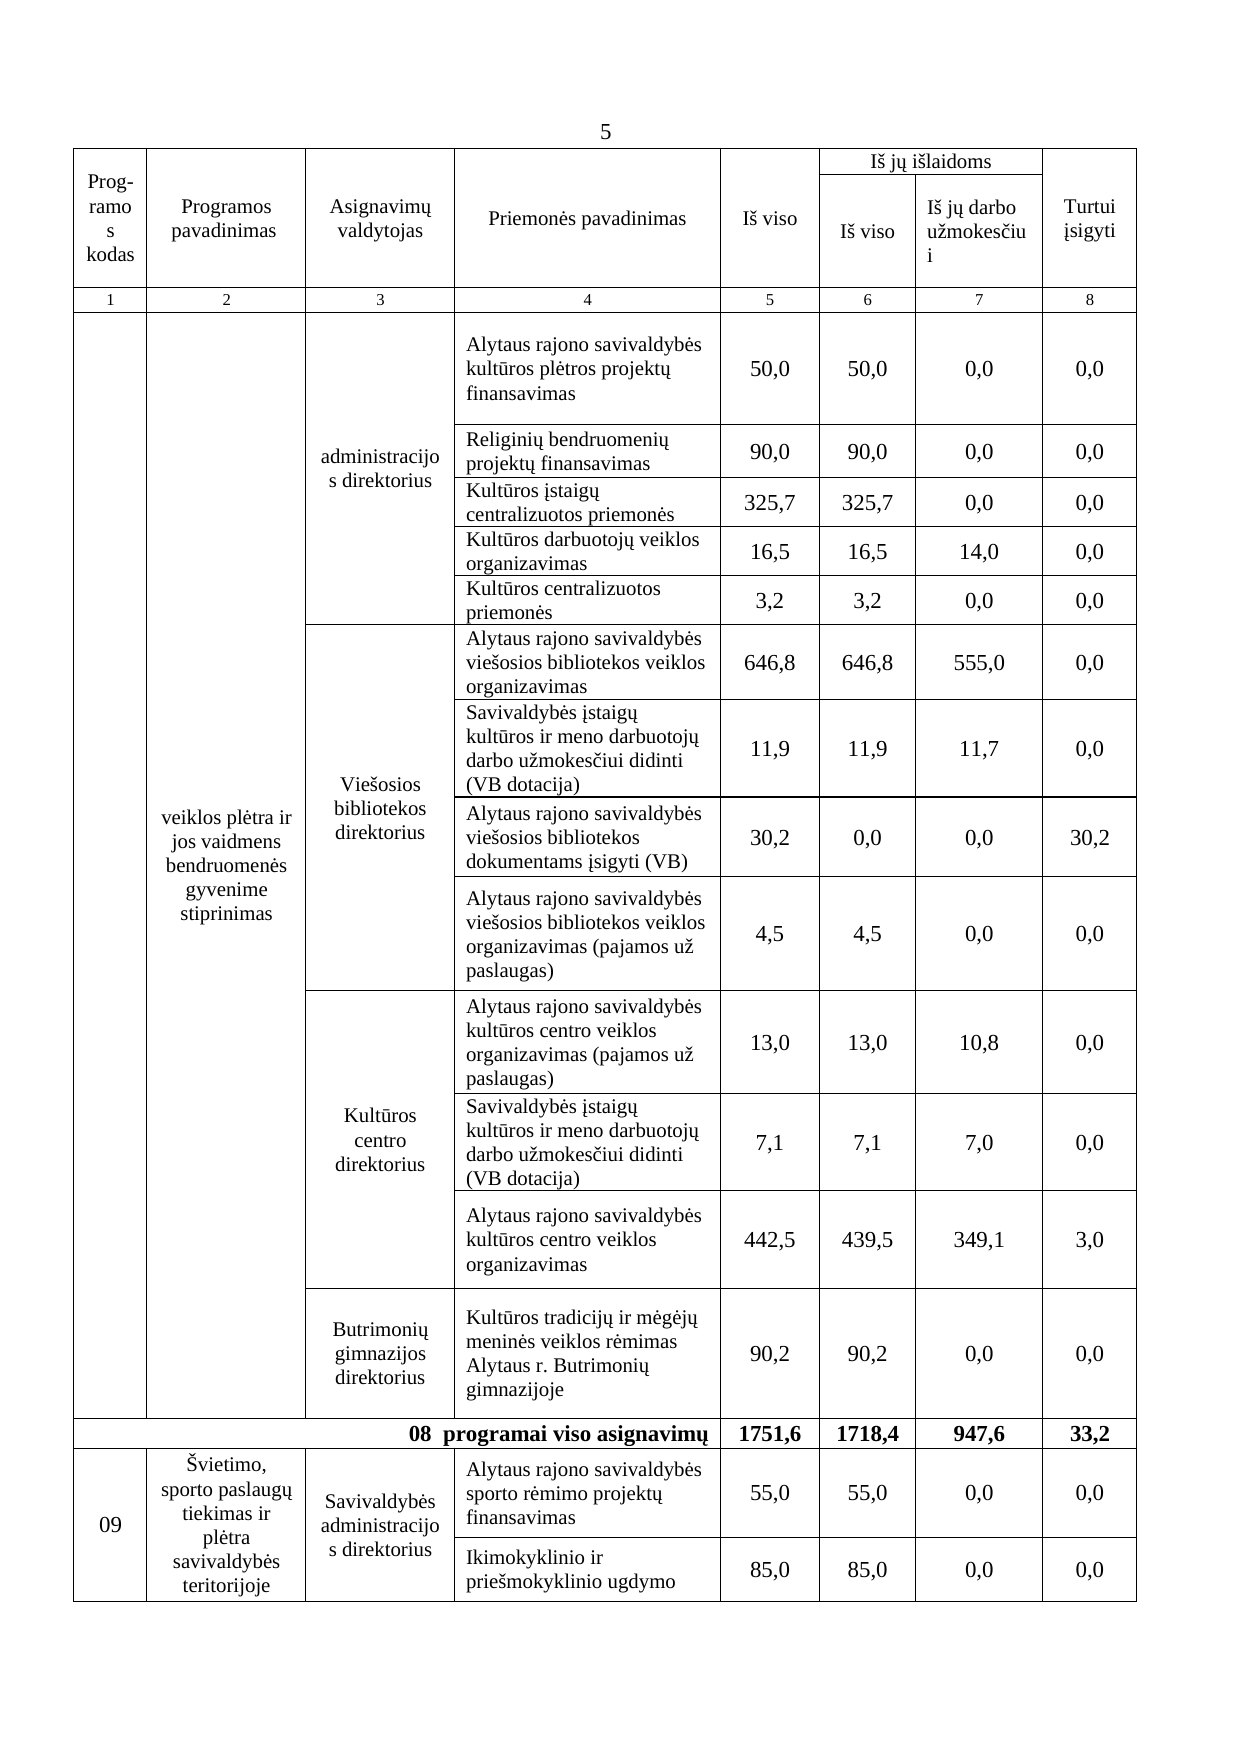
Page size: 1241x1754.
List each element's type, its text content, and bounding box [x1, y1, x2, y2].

table_cell 439,5 [820, 1191, 915, 1288]
table_cell 85,0 [721, 1538, 819, 1601]
table_cell Religinių bendruomenių projektų finansavimas [455, 425, 720, 477]
table_cell Iš viso [820, 175, 915, 287]
table_header Programos pavadinimas [147, 149, 305, 287]
table_cell 3,2 [721, 576, 819, 624]
table_cell 7 [916, 288, 1042, 312]
table_cell 30,2 [1043, 798, 1136, 876]
table_cell 0,0 [1043, 991, 1136, 1093]
table_cell 3,2 [820, 576, 915, 624]
table_cell 11,7 [916, 700, 1042, 796]
table_cell 33,2 [1043, 1419, 1136, 1447]
table_cell 0,0 [1043, 1449, 1136, 1537]
table_cell 0,0 [1043, 700, 1136, 796]
table_cell Ikimokyklinio ir priešmokyklinio ugdymo [455, 1538, 720, 1601]
table_cell 14,0 [916, 527, 1042, 575]
table_cell 646,8 [820, 625, 915, 699]
table_cell 0,0 [916, 313, 1042, 424]
table_cell 16,5 [721, 527, 819, 575]
table_cell 0,0 [916, 478, 1042, 526]
table_cell 2 [147, 288, 305, 312]
table_cell 349,1 [916, 1191, 1042, 1288]
table_cell Savivaldybės įstaigų kultūros ir meno darbuotojų darbo užmokesčiui didinti (VB dotacija) [455, 1094, 720, 1190]
table_cell 4 [455, 288, 720, 312]
table_cell 0,0 [1043, 576, 1136, 624]
table_cell Alytaus rajono savivaldybės sporto rėmimo projektų finansavimas [455, 1449, 720, 1537]
table_cell 13,0 [721, 991, 819, 1093]
table_cell 6 [820, 288, 915, 312]
table_cell 325,7 [721, 478, 819, 526]
table_cell 0,0 [1043, 527, 1136, 575]
table_cell 0,0 [916, 1538, 1042, 1601]
table_cell 50,0 [721, 313, 819, 424]
table_cell [74, 313, 146, 1418]
table_cell 50,0 [820, 313, 915, 424]
table_cell Savivaldybės įstaigų kultūros ir meno darbuotojų darbo užmokesčiui didinti (VB dotacija) [455, 700, 720, 796]
table_cell 7,0 [916, 1094, 1042, 1190]
table_cell 0,0 [1043, 425, 1136, 477]
table_cell Švietimo, sporto paslaugų tiekimas ir plėtra savivaldybės teritorijoje [147, 1449, 305, 1601]
table_cell Kultūros įstaigų centralizuotos priemonės [455, 478, 720, 526]
table_cell 4,5 [820, 877, 915, 990]
table_cell 0,0 [1043, 478, 1136, 526]
table_cell 0,0 [1043, 1094, 1136, 1190]
table_cell Kultūros darbuotojų veiklos organizavimas [455, 527, 720, 575]
table_header Priemonės pavadinimas [455, 149, 720, 287]
table_cell 3,0 [1043, 1191, 1136, 1288]
table_cell 55,0 [721, 1449, 819, 1537]
table_cell 90,2 [721, 1289, 819, 1418]
table_cell 13,0 [820, 991, 915, 1093]
table_cell Kultūros centralizuotos priemonės [455, 576, 720, 624]
table_cell Alytaus rajono savivaldybės kultūros plėtros projektų finansavimas [455, 313, 720, 424]
table_cell 08 programai viso asignavimų [74, 1419, 720, 1447]
table_cell 1 [74, 288, 146, 312]
table_cell 0,0 [916, 877, 1042, 990]
table_cell 0,0 [1043, 1538, 1136, 1601]
table_cell 8 [1043, 288, 1136, 312]
table_cell Alytaus rajono savivaldybės viešosios bibliotekos veiklos organizavimas [455, 625, 720, 699]
table_cell 0,0 [916, 576, 1042, 624]
table_cell 0,0 [1043, 625, 1136, 699]
table_cell 646,8 [721, 625, 819, 699]
table_cell Viešosios bibliotekos direktorius [306, 625, 454, 990]
table_cell Iš jų darbo užmokesčiui [916, 175, 1042, 287]
table_cell 947,6 [916, 1419, 1042, 1447]
table_cell 55,0 [820, 1449, 915, 1537]
table_header Asignavimų valdytojas [306, 149, 454, 287]
table_cell 555,0 [916, 625, 1042, 699]
table_cell 0,0 [916, 425, 1042, 477]
table_cell 16,5 [820, 527, 915, 575]
table_cell 11,9 [820, 700, 915, 796]
table_cell 30,2 [721, 798, 819, 876]
table_cell Alytaus rajono savivaldybės kultūros centro veiklos organizavimas (pajamos už paslaugas) [455, 991, 720, 1093]
table_cell Alytaus rajono savivaldybės viešosios bibliotekos dokumentams įsigyti (VB) [455, 798, 720, 876]
table_cell 90,0 [820, 425, 915, 477]
table_cell 90,0 [721, 425, 819, 477]
table_cell 10,8 [916, 991, 1042, 1093]
table_cell Butrimonių gimnazijos direktorius [306, 1289, 454, 1418]
table_cell 0,0 [1043, 877, 1136, 990]
table_cell 11,9 [721, 700, 819, 796]
table_cell 0,0 [820, 798, 915, 876]
table_header Iš jų išlaidoms [820, 149, 1042, 174]
table_header Iš viso [721, 149, 819, 287]
table_cell 0,0 [916, 798, 1042, 876]
table_cell Alytaus rajono savivaldybės kultūros centro veiklos organizavimas [455, 1191, 720, 1288]
table_header Turtui įsigyti [1043, 149, 1136, 287]
table_cell Kultūros centro direktorius [306, 991, 454, 1288]
table_cell 1751,6 [721, 1419, 819, 1447]
table_cell 0,0 [916, 1289, 1042, 1418]
table_cell 7,1 [721, 1094, 819, 1190]
table_cell 3 [306, 288, 454, 312]
table_cell Savivaldybės administracijos direktorius [306, 1449, 454, 1601]
table_cell 90,2 [820, 1289, 915, 1418]
table_cell 85,0 [820, 1538, 915, 1601]
table_cell 442,5 [721, 1191, 819, 1288]
table_header Prog-ramos kodas [74, 149, 146, 287]
table_cell Kultūros tradicijų ir mėgėjų meninės veiklos rėmimas Alytaus r. Butrimonių gimnazijoje [455, 1289, 720, 1418]
table_cell 1718,4 [820, 1419, 915, 1447]
table_cell 09 [74, 1449, 146, 1601]
table_cell 0,0 [1043, 1289, 1136, 1418]
table_cell 5 [721, 288, 819, 312]
table_cell 0,0 [916, 1449, 1042, 1537]
table_cell veiklos plėtra ir jos vaidmens bendruomenės gyvenime stiprinimas [147, 313, 305, 1418]
table_cell 0,0 [1043, 313, 1136, 424]
table_cell 325,7 [820, 478, 915, 526]
table_cell 7,1 [820, 1094, 915, 1190]
table_cell Alytaus rajono savivaldybės viešosios bibliotekos veiklos organizavimas (pajamos už paslaugas) [455, 877, 720, 990]
table_cell administracijos direktorius [306, 313, 454, 624]
table_cell 4,5 [721, 877, 819, 990]
